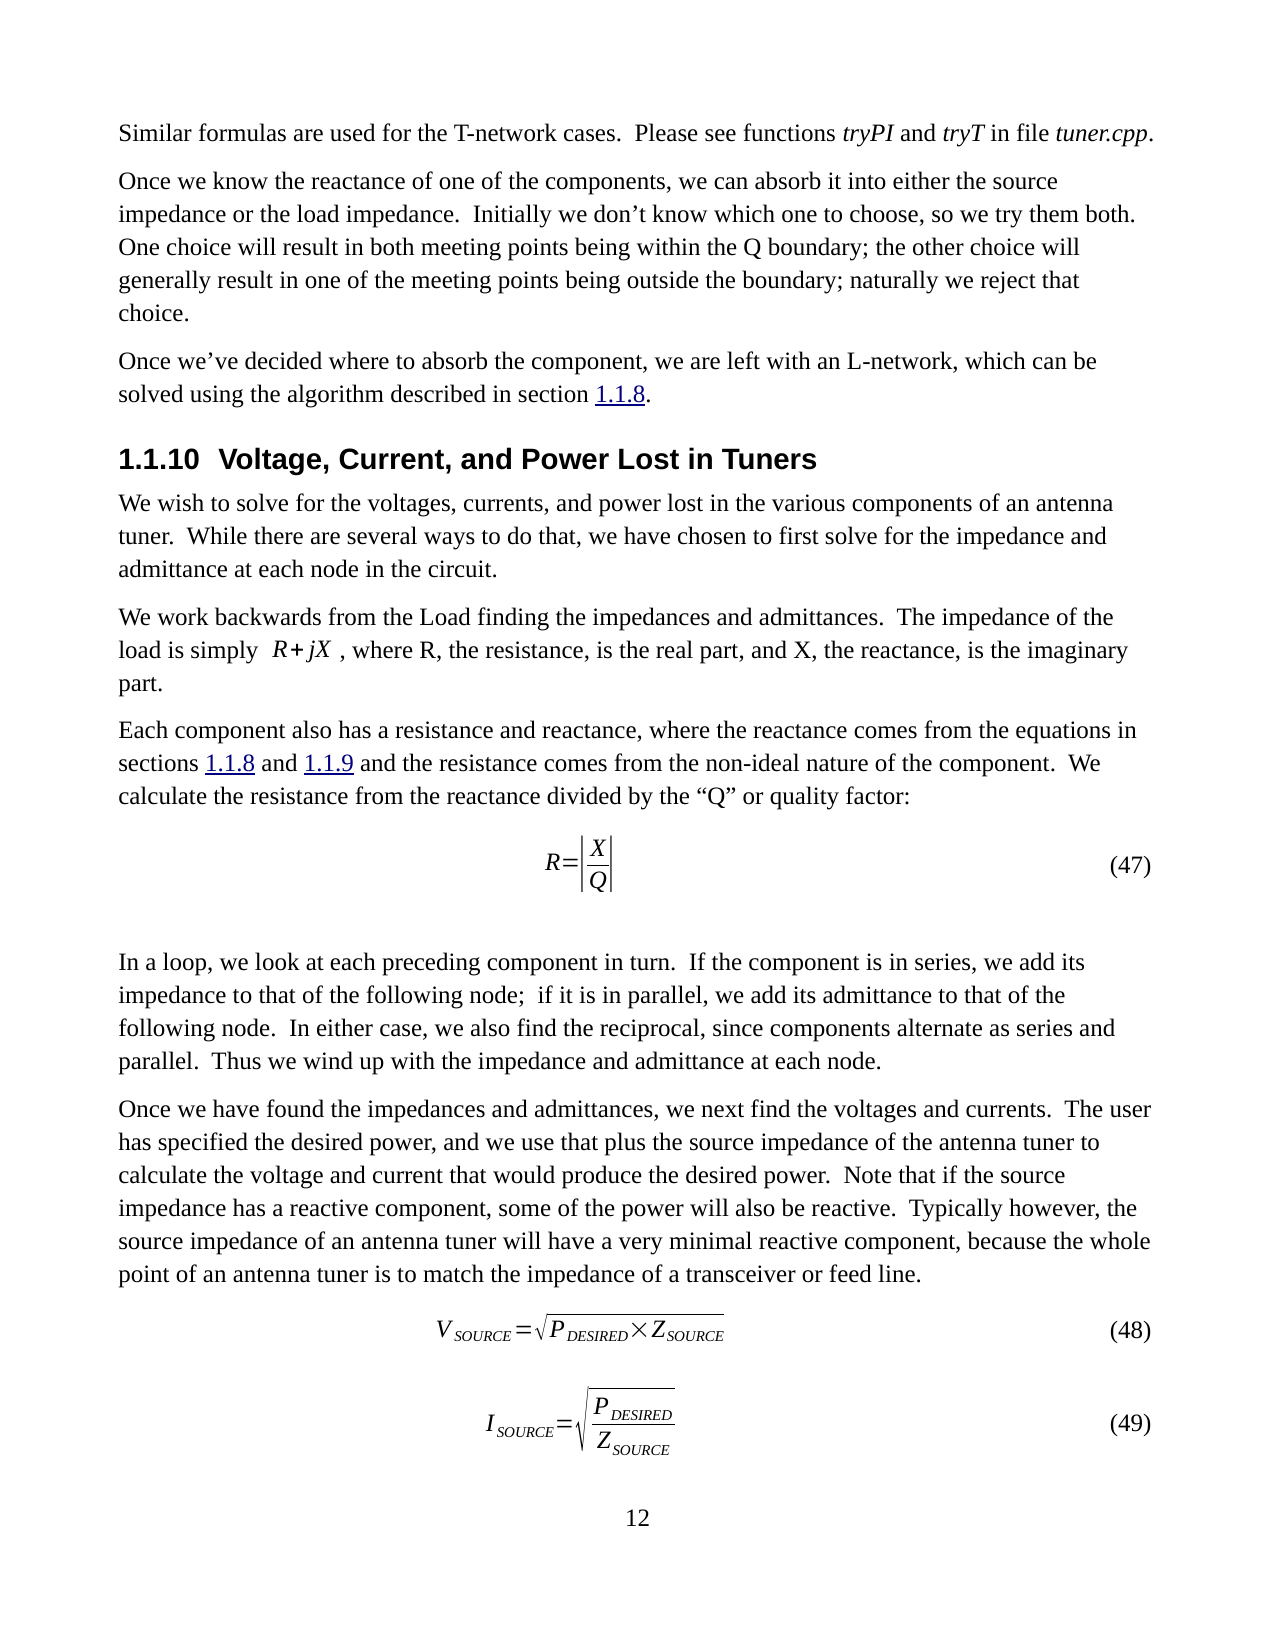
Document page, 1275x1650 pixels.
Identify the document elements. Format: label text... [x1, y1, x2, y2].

text Once we have found the impedances and admittances, we next find the voltages and currents. The user has specified the desired power, and we use that plus the source impedance of the antenna tuner to calculate the voltage and current that would produce the desired power. Note that if the source impedance has a reactive component, some of the power will also be reactive. Typically however, the source impedance of an antenna tuner will have a very minimal reactive component, because the whole point of an antenna tuner is to match the impedance of a transceiver or feed line. [118, 1094, 1157, 1288]
text Similar formulas are used for the T-network cases. Please see functions tryPI and tryT in file tuner.cpp. [118, 118, 1157, 147]
text We work backwards from the Load finding the impedances and admittances. The impedance of the load is simply , where R, the resistance, is the real part, and X, the reactance, is the imaginary part. [118, 602, 1157, 697]
subtitle Voltage, Current, and Power Lost in Tuners [118, 442, 1157, 476]
text In a loop, we look at each preceding component in turn. If the component is in series, we add its impedance to that of the following node; if it is in parallel, we add its admittance to that of the following node. In either case, we also find the reciprocal, since components alternate as series and parallel. Thus we wind up with the impedance and admittance at each node. [118, 947, 1157, 1075]
text Once we’ve decided where to absorb the component, we are left with an L-network, which can be solved using the algorithm described in section 1.1.8. [118, 346, 1157, 408]
text Each component also has a resistance and reactance, where the reactance comes from the equations in sections 1.1.8 and 1.1.9 and the resistance comes from the non-ideal nature of the component. We calculate the resistance from the reactance divided by the “Q” or quality factor: [118, 715, 1157, 810]
table_header [118, 1380, 1041, 1464]
table_header [118, 1307, 1041, 1352]
text Once we know the reactance of one of the components, we can absorb it into either the source impedance or the load impedance. Initially we don’t know which one to choose, so we try them both. One choice will result in both meeting points being within the Q boundary; the other choice will generally result in one of the meeting points being outside the boundary; naturally we reject that choice. [118, 166, 1157, 327]
table_header (47) [1041, 829, 1157, 899]
table_header (49) [1041, 1380, 1157, 1464]
text We wish to solve for the voltages, currents, and power lost in the various components of an antenna tuner. While there are several ways to do that, we have chosen to first solve for the impedance and admittance at each node in the circuit. [118, 488, 1157, 583]
table_header [118, 829, 1041, 899]
table_header (48) [1041, 1307, 1157, 1352]
